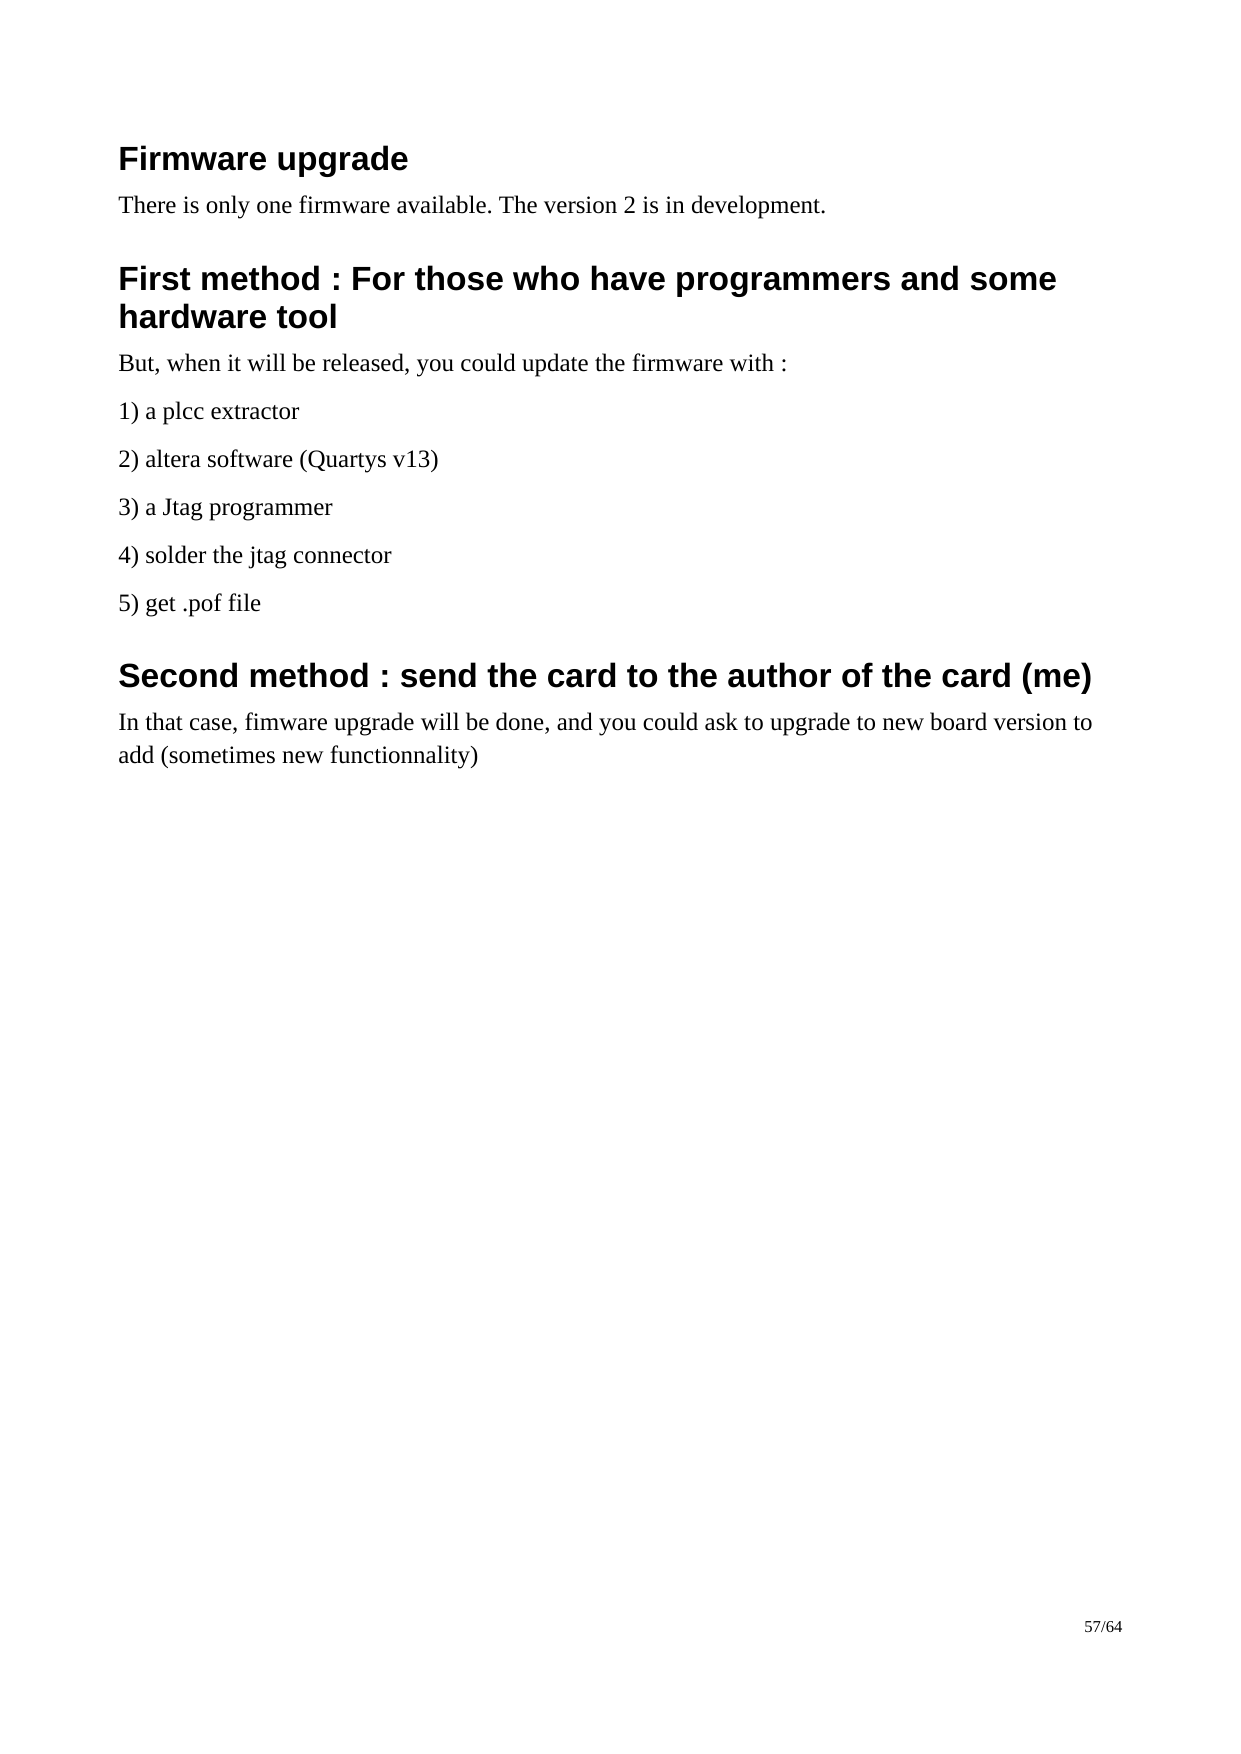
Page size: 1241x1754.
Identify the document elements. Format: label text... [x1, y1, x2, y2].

text But, when it will be released, you could update the firmware with : [118, 348, 1122, 377]
text 5) get .pof file [118, 588, 1122, 616]
text 3) a Jtag programmer [118, 492, 1122, 521]
subtitle Second method : send the card to the author of the card (me) [118, 656, 1122, 695]
text 2) altera software (Quartys v13) [118, 444, 1122, 473]
text There is only one firmware available. The version 2 is in development. [118, 190, 1122, 219]
text 4) solder the jtag connector [118, 540, 1122, 568]
subtitle Firmware upgrade [118, 139, 1122, 178]
subtitle First method : For those who have programmers and some hardware tool [118, 259, 1122, 336]
text In that case, fimware upgrade will be done, and you could ask to upgrade to new board version to add (sometimes new functionnality) [118, 707, 1122, 769]
text 1) a plcc extractor [118, 396, 1122, 425]
